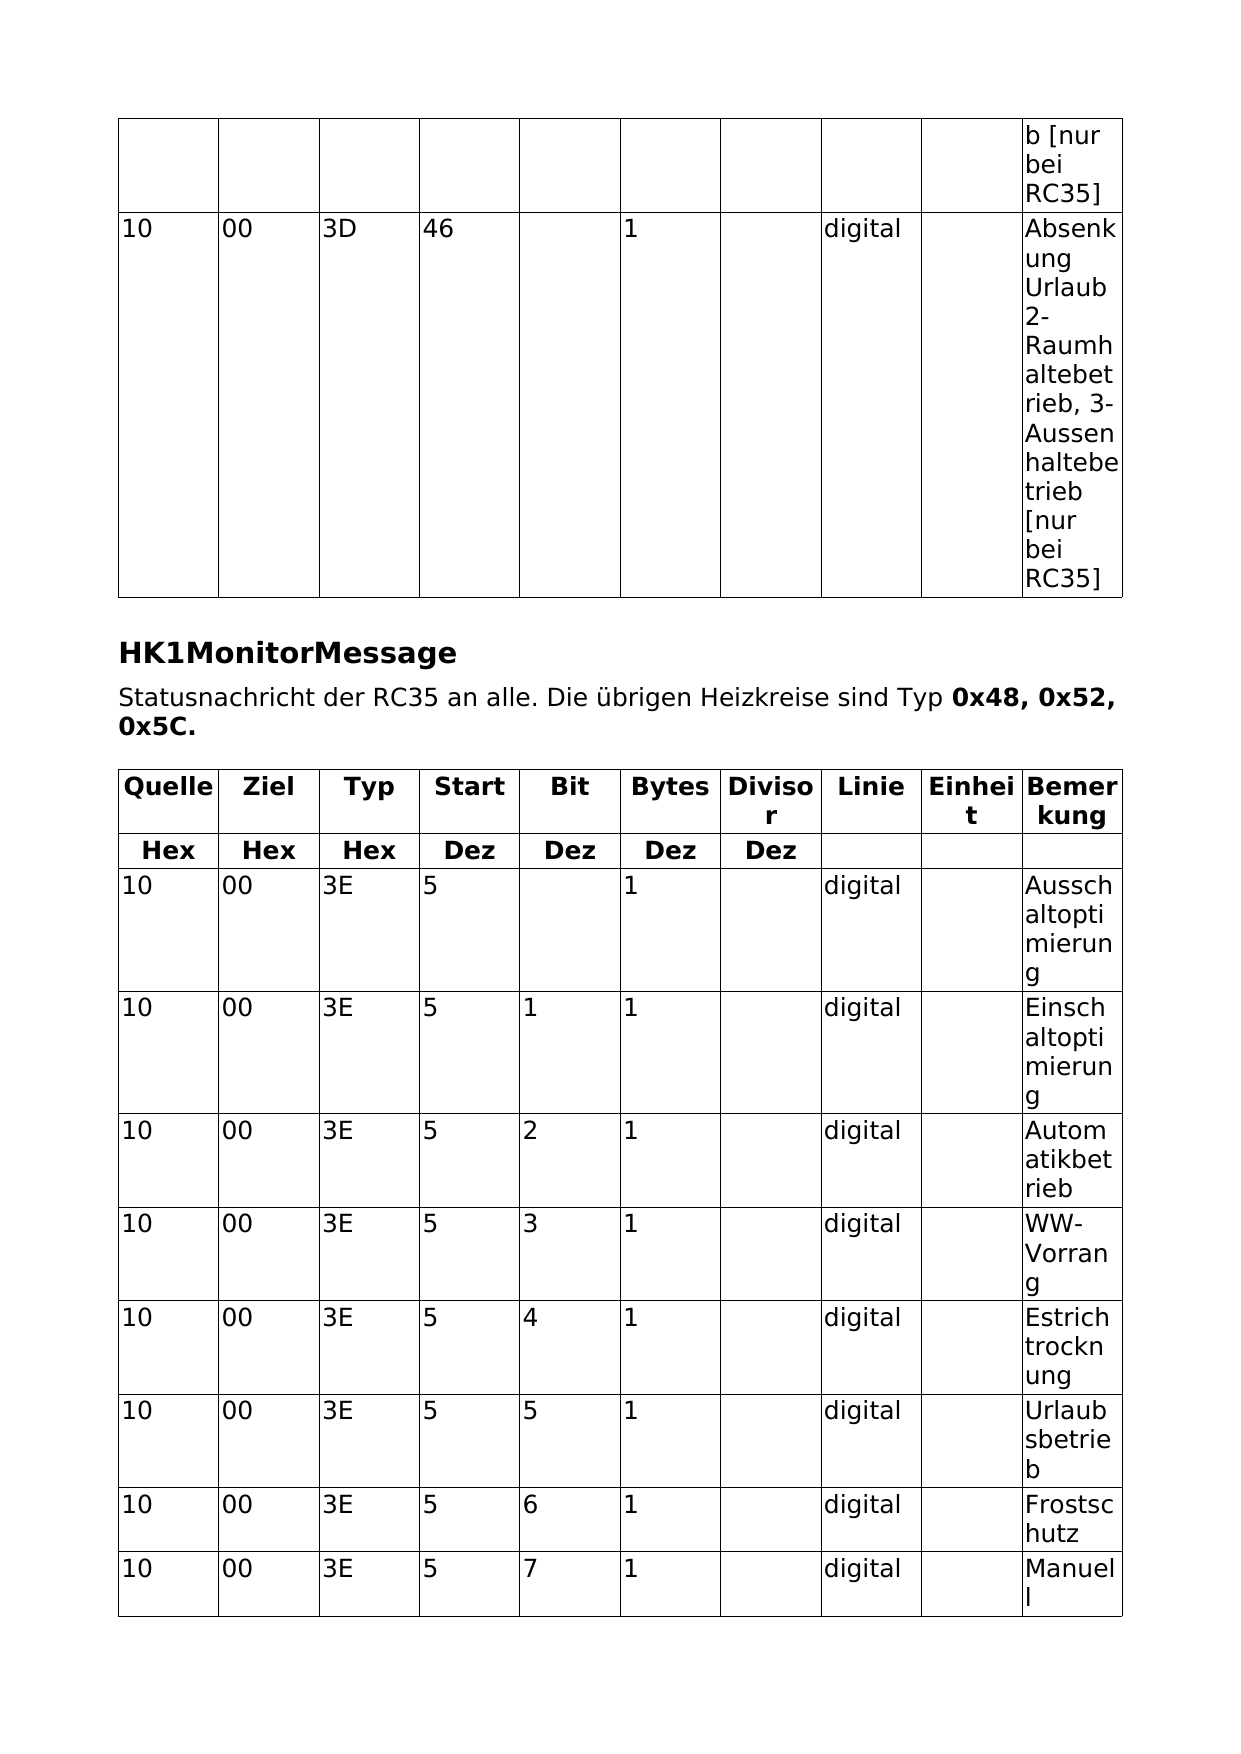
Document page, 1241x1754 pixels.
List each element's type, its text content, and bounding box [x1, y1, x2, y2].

table_cell Manuell [1023, 1552, 1122, 1616]
table_cell [922, 1395, 1022, 1487]
table_cell 5 [420, 1114, 519, 1207]
table_cell 00 [219, 992, 319, 1113]
subtitle HK1MonitorMessage [118, 637, 1122, 671]
table_cell 1 [621, 1114, 720, 1207]
table_cell [922, 869, 1022, 991]
table_header Divisor [721, 770, 821, 833]
table_cell [721, 869, 821, 991]
table_cell 1 [621, 1552, 720, 1616]
table_cell 1 [621, 992, 720, 1113]
table_cell 5 [420, 1488, 519, 1551]
table_cell 00 [219, 1208, 319, 1300]
table_header Bit [520, 770, 620, 833]
table_cell digital [822, 1208, 921, 1300]
table_cell [721, 119, 821, 212]
table_cell [520, 213, 620, 597]
table_cell [621, 119, 720, 212]
table_cell [922, 213, 1022, 597]
table_cell [721, 1395, 821, 1487]
table_cell 10 [119, 213, 218, 597]
table_cell Dez [520, 834, 620, 868]
table_cell 10 [119, 1114, 218, 1207]
table_cell 00 [219, 1395, 319, 1487]
table_cell 3E [320, 1488, 419, 1551]
table_cell [922, 1208, 1022, 1300]
table_cell 4 [520, 1301, 620, 1393]
table_cell Hex [119, 834, 218, 868]
table_cell Urlaubsbetrieb [1023, 1395, 1122, 1487]
table_cell [721, 1552, 821, 1616]
text Statusnachricht der RC35 an alle. Die übrigen Heizkreise sind Typ 0x48, 0x52, 0x5C. [118, 683, 1122, 741]
table_cell 5 [420, 869, 519, 991]
table_header Start [420, 770, 519, 833]
table_cell Einschaltoptimierung [1023, 992, 1122, 1113]
table_cell 3E [320, 1114, 419, 1207]
table_cell 3E [320, 992, 419, 1113]
table_cell 3E [320, 1395, 419, 1487]
table_cell [219, 119, 319, 212]
table_cell [320, 119, 419, 212]
table_cell 10 [119, 992, 218, 1113]
table_cell 00 [219, 1114, 319, 1207]
table_cell WW-Vorrang [1023, 1208, 1122, 1300]
table_cell [520, 119, 620, 212]
table_cell 5 [420, 992, 519, 1113]
table_cell [822, 119, 921, 212]
table_cell Dez [721, 834, 821, 868]
table_cell 5 [420, 1301, 519, 1393]
table_cell Hex [320, 834, 419, 868]
table_cell 3E [320, 1208, 419, 1300]
table_cell 3E [320, 1301, 419, 1393]
table_header Ziel [219, 770, 319, 833]
table_header Quelle [119, 770, 218, 833]
table_cell 6 [520, 1488, 620, 1551]
table_cell 1 [621, 213, 720, 597]
table_cell digital [822, 992, 921, 1113]
table_cell [420, 119, 519, 212]
table_cell 10 [119, 1488, 218, 1551]
table_cell 1 [621, 1301, 720, 1393]
table_cell [721, 992, 821, 1113]
table_cell 10 [119, 1395, 218, 1487]
table_cell Dez [420, 834, 519, 868]
table_cell 10 [119, 1552, 218, 1616]
table_cell [119, 119, 218, 212]
table_cell Absenkung Urlaub 2-Raumhaltebetrieb, 3-Aussenhaltebetrieb [nur bei RC35] [1023, 213, 1122, 597]
table_cell 5 [420, 1552, 519, 1616]
table_cell 5 [420, 1395, 519, 1487]
table_cell [922, 1552, 1022, 1616]
table_cell [922, 834, 1022, 868]
table_cell digital [822, 869, 921, 991]
table_cell 00 [219, 1488, 319, 1551]
table_cell 00 [219, 1301, 319, 1393]
table_cell [922, 1301, 1022, 1393]
table_cell 00 [219, 1552, 319, 1616]
table_cell digital [822, 1395, 921, 1487]
table_cell [520, 869, 620, 991]
table_cell 3E [320, 1552, 419, 1616]
table_cell 5 [520, 1395, 620, 1487]
table_cell 5 [420, 1208, 519, 1300]
table_cell 3E [320, 869, 419, 991]
table_cell b [nur bei RC35] [1023, 119, 1122, 212]
table_cell Automatikbetrieb [1023, 1114, 1122, 1207]
table_cell [1023, 834, 1122, 868]
table_cell 10 [119, 1301, 218, 1393]
table_cell [721, 1301, 821, 1393]
table_cell Estrichtrocknung [1023, 1301, 1122, 1393]
table_cell [721, 1488, 821, 1551]
table_cell 7 [520, 1552, 620, 1616]
table_header Linie [822, 770, 921, 833]
table_cell 1 [621, 1395, 720, 1487]
table_header Bemerkung [1023, 770, 1122, 833]
table_cell 00 [219, 213, 319, 597]
table_cell 2 [520, 1114, 620, 1207]
table_cell Dez [621, 834, 720, 868]
table_cell Hex [219, 834, 319, 868]
table_cell [922, 1488, 1022, 1551]
table_cell digital [822, 1552, 921, 1616]
table_cell 46 [420, 213, 519, 597]
table_cell [922, 1114, 1022, 1207]
table_cell digital [822, 1114, 921, 1207]
table_header Bytes [621, 770, 720, 833]
table_cell digital [822, 213, 921, 597]
table_cell [721, 1208, 821, 1300]
table_cell 10 [119, 1208, 218, 1300]
table_cell 3 [520, 1208, 620, 1300]
table_cell digital [822, 1488, 921, 1551]
table_cell digital [822, 1301, 921, 1393]
table_cell [822, 834, 921, 868]
table_cell [922, 992, 1022, 1113]
table_header Einheit [922, 770, 1022, 833]
table_cell [721, 1114, 821, 1207]
table_cell Frostschutz [1023, 1488, 1122, 1551]
table_cell 10 [119, 869, 218, 991]
table_cell Ausschaltoptimierung [1023, 869, 1122, 991]
table_cell 1 [520, 992, 620, 1113]
table_cell 1 [621, 869, 720, 991]
table_header Typ [320, 770, 419, 833]
table_cell 3D [320, 213, 419, 597]
table_cell 00 [219, 869, 319, 991]
table_cell [922, 119, 1022, 212]
table_cell [721, 213, 821, 597]
table_cell 1 [621, 1208, 720, 1300]
table_cell 1 [621, 1488, 720, 1551]
